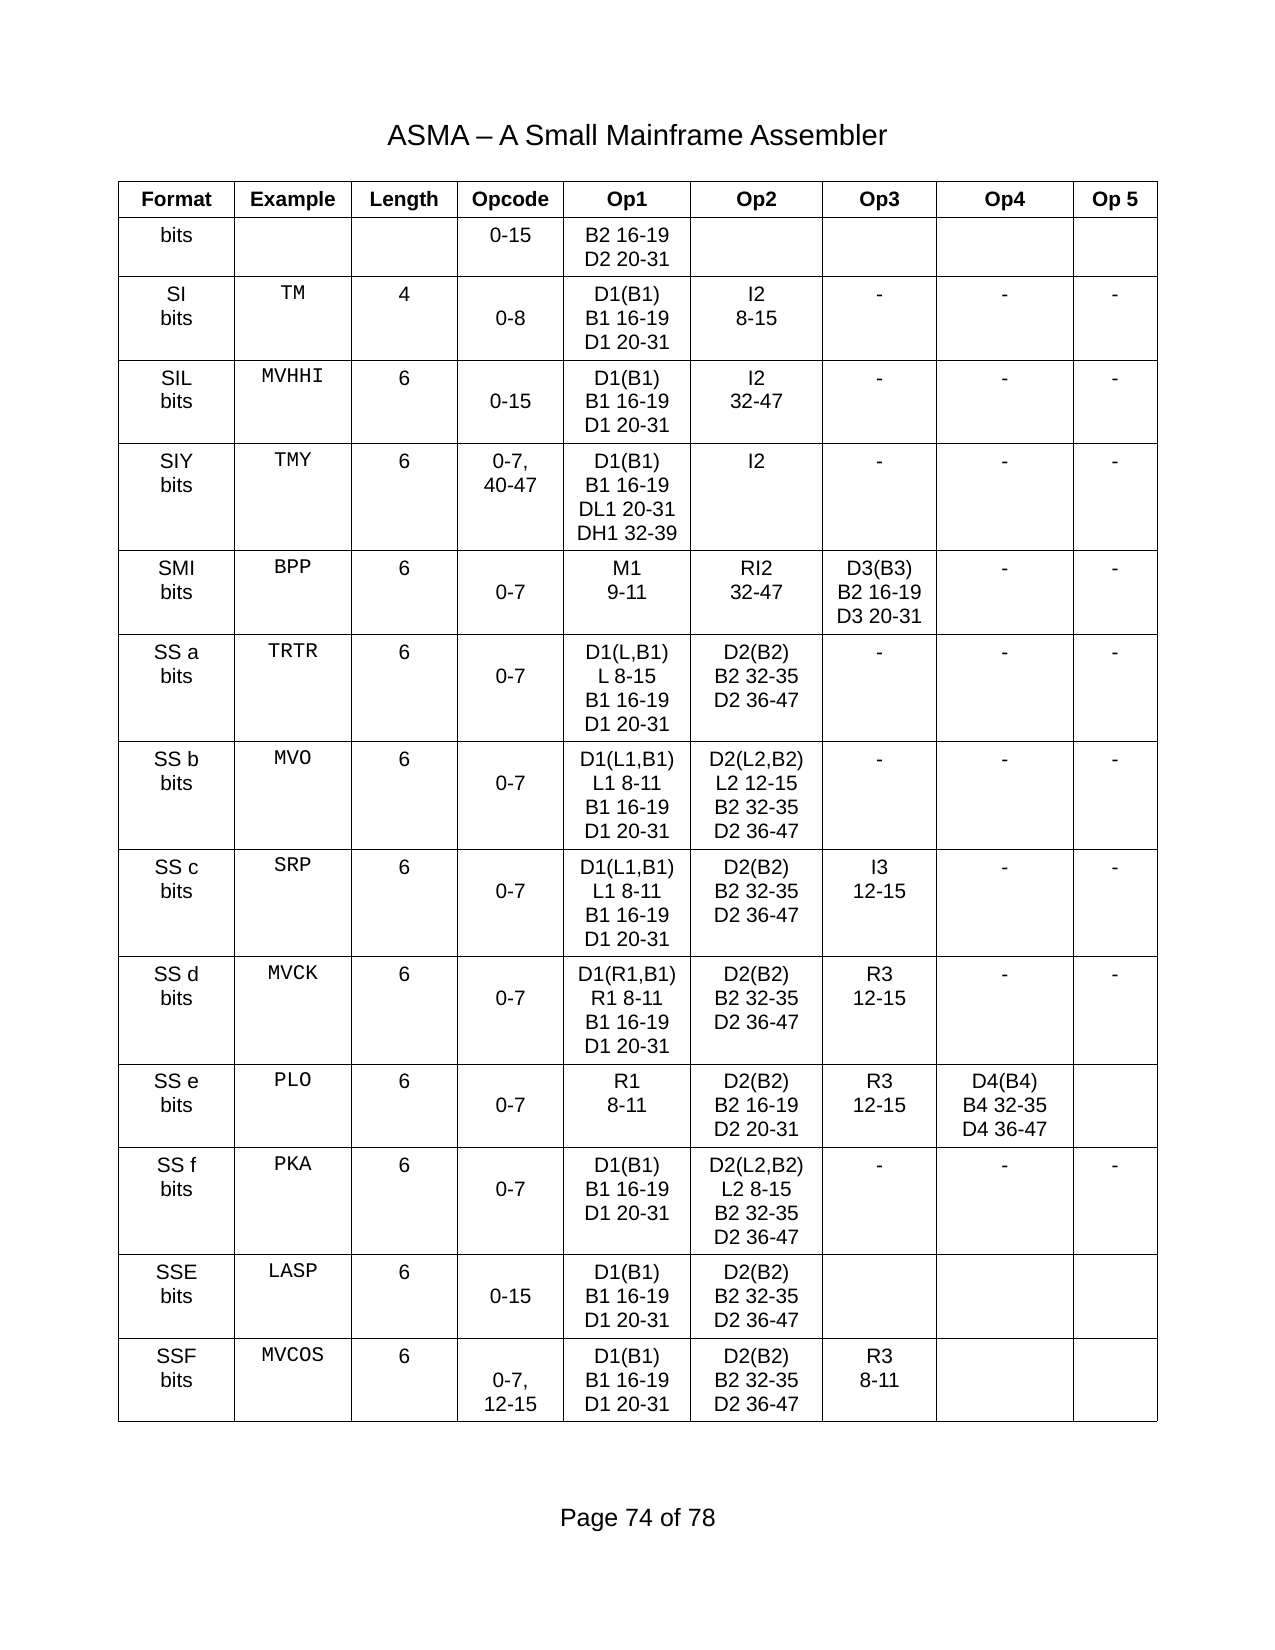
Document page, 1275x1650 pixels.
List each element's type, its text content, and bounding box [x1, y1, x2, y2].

table_cell D3(B3) B2 16-19 D3 20-31 [823, 551, 936, 634]
table_cell 0-7, 12-15 [458, 1339, 563, 1421]
table_cell - [1074, 444, 1157, 550]
table_cell - [691, 218, 822, 276]
table_cell D1(L,B1) L 8-15 B1 16-19 D1 20-31 [564, 635, 690, 741]
table_cell - [1074, 277, 1157, 359]
table_cell - [937, 444, 1073, 550]
table_cell 6 [352, 1339, 457, 1421]
table_cell D2(B2) B2 32-35 D2 36-47 [691, 850, 822, 956]
table_cell I2 8-15 [691, 277, 822, 359]
table_cell [937, 1255, 1073, 1338]
table_cell D2(B2) B2 32-35 D2 36-47 [691, 635, 822, 741]
table_cell SS d bits [119, 957, 234, 1063]
table_header Op1 [564, 182, 690, 217]
table_cell [235, 218, 351, 276]
table_cell - [1074, 1148, 1157, 1254]
table_cell - [1074, 635, 1157, 741]
table_cell - [937, 218, 1073, 276]
table_cell - [937, 551, 1073, 634]
table_cell I2 32-47 [691, 361, 822, 443]
table_cell - [823, 218, 936, 276]
table_cell - [823, 742, 936, 849]
table_cell SI bits [119, 277, 234, 359]
table_cell - [937, 957, 1073, 1063]
table_cell - [1074, 742, 1157, 849]
table_cell 6 [352, 361, 457, 443]
table_cell - [823, 635, 936, 741]
table_cell - [937, 277, 1073, 359]
table_cell SS b bits [119, 742, 234, 849]
table_cell [937, 1339, 1073, 1421]
table_cell 0-7 [458, 635, 563, 741]
table_header Format [119, 182, 234, 217]
table_cell [1074, 1339, 1157, 1421]
table_cell MVHHI [235, 361, 351, 443]
table_cell SIL bits [119, 361, 234, 443]
table_cell 0-7 [458, 551, 563, 634]
table_cell TM [235, 277, 351, 359]
table_header Example [235, 182, 351, 217]
table_cell 0-7 [458, 1065, 563, 1147]
table_cell 4 [352, 277, 457, 359]
table_cell bits [119, 218, 234, 276]
table_cell - [937, 850, 1073, 956]
table_cell - [823, 361, 936, 443]
table_cell D1(B1) B1 16-19 D1 20-31 [564, 277, 690, 359]
table_cell D4(B4) B4 32-35 D4 36-47 [937, 1065, 1073, 1147]
table_cell 6 [352, 1255, 457, 1338]
table_cell R3 12-15 [823, 1065, 936, 1147]
table_cell [1074, 1065, 1157, 1147]
table_cell SS f bits [119, 1148, 234, 1254]
table_cell TMY [235, 444, 351, 550]
table_cell 6 [352, 1065, 457, 1147]
table_cell D2(B2) B2 32-35 D2 36-47 [691, 1339, 822, 1421]
table_cell SSE bits [119, 1255, 234, 1338]
table_cell I3 12-15 [823, 850, 936, 956]
table_cell M1 9-11 [564, 551, 690, 634]
table_cell MVCOS [235, 1339, 351, 1421]
table_cell - [823, 1148, 936, 1254]
table_cell D1(B1) B1 16-19 D1 20-31 [564, 1255, 690, 1338]
table_header Opcode [458, 182, 563, 217]
table_cell B2 16-19 D2 20-31 [564, 218, 690, 276]
table_cell - [937, 742, 1073, 849]
table_header Op3 [823, 182, 936, 217]
table_header Length [352, 182, 457, 217]
table_cell BPP [235, 551, 351, 634]
table_cell 6 [352, 1148, 457, 1254]
table_cell D1(B1) B1 16-19 D1 20-31 [564, 1339, 690, 1421]
table_cell R1 8-11 [564, 1065, 690, 1147]
table_cell D1(B1) B1 16-19 D1 20-31 [564, 361, 690, 443]
table_cell D2(L2,B2) L2 12-15 B2 32-35 D2 36-47 [691, 742, 822, 849]
table_cell 0-7 [458, 957, 563, 1063]
table_cell I2 [691, 444, 822, 550]
table_cell D2(B2) B2 16-19 D2 20-31 [691, 1065, 822, 1147]
table_cell - [937, 361, 1073, 443]
table_cell D2(B2) B2 32-35 D2 36-47 [691, 957, 822, 1063]
table_cell TRTR [235, 635, 351, 741]
table_cell 6 [352, 742, 457, 849]
table_cell D1(B1) B1 16-19 DL1 20-31 DH1 32-39 [564, 444, 690, 550]
table_cell D1(L1,B1) L1 8-11 B1 16-19 D1 20-31 [564, 850, 690, 956]
table_cell SSF bits [119, 1339, 234, 1421]
table_cell R3 8-11 [823, 1339, 936, 1421]
table_cell - [1074, 850, 1157, 956]
table_cell PLO [235, 1065, 351, 1147]
table_header Op4 [937, 182, 1073, 217]
table_cell - [937, 635, 1073, 741]
table_cell - [1074, 957, 1157, 1063]
table_cell 0-15 [458, 218, 563, 276]
table_cell 0-8 [458, 277, 563, 359]
table_cell 6 [352, 957, 457, 1063]
table_cell [1074, 1255, 1157, 1338]
table_cell SMI bits [119, 551, 234, 634]
table_cell [823, 1255, 936, 1338]
table_cell SS c bits [119, 850, 234, 956]
table_cell - [1074, 218, 1157, 276]
table_cell 0-7, 40-47 [458, 444, 563, 550]
table_cell - [1074, 551, 1157, 634]
table_cell 0-7 [458, 850, 563, 956]
table_cell SS e bits [119, 1065, 234, 1147]
table_cell PKA [235, 1148, 351, 1254]
table_cell 6 [352, 444, 457, 550]
table_cell 0-15 [458, 1255, 563, 1338]
table_cell D2(B2) B2 32-35 D2 36-47 [691, 1255, 822, 1338]
table_cell MVCK [235, 957, 351, 1063]
table_header Op2 [691, 182, 822, 217]
table_cell - [823, 277, 936, 359]
table_cell 6 [352, 635, 457, 741]
table_cell [352, 218, 457, 276]
table_cell 6 [352, 551, 457, 634]
table_cell MVO [235, 742, 351, 849]
table_cell 6 [352, 850, 457, 956]
table_cell - [1074, 361, 1157, 443]
table_cell SRP [235, 850, 351, 956]
table_cell - [937, 1148, 1073, 1254]
table_cell SIY bits [119, 444, 234, 550]
table_cell D1(L1,B1) L1 8-11 B1 16-19 D1 20-31 [564, 742, 690, 849]
table_cell RI2 32-47 [691, 551, 822, 634]
table_cell 0-7 [458, 1148, 563, 1254]
table_cell LASP [235, 1255, 351, 1338]
table_cell D1(B1) B1 16-19 D1 20-31 [564, 1148, 690, 1254]
table_header Op 5 [1074, 182, 1157, 217]
table_cell SS a bits [119, 635, 234, 741]
table_cell R3 12-15 [823, 957, 936, 1063]
table_cell - [823, 444, 936, 550]
table_cell 0-15 [458, 361, 563, 443]
table_cell D1(R1,B1) R1 8-11 B1 16-19 D1 20-31 [564, 957, 690, 1063]
table_cell 0-7 [458, 742, 563, 849]
table_cell D2(L2,B2) L2 8-15 B2 32-35 D2 36-47 [691, 1148, 822, 1254]
